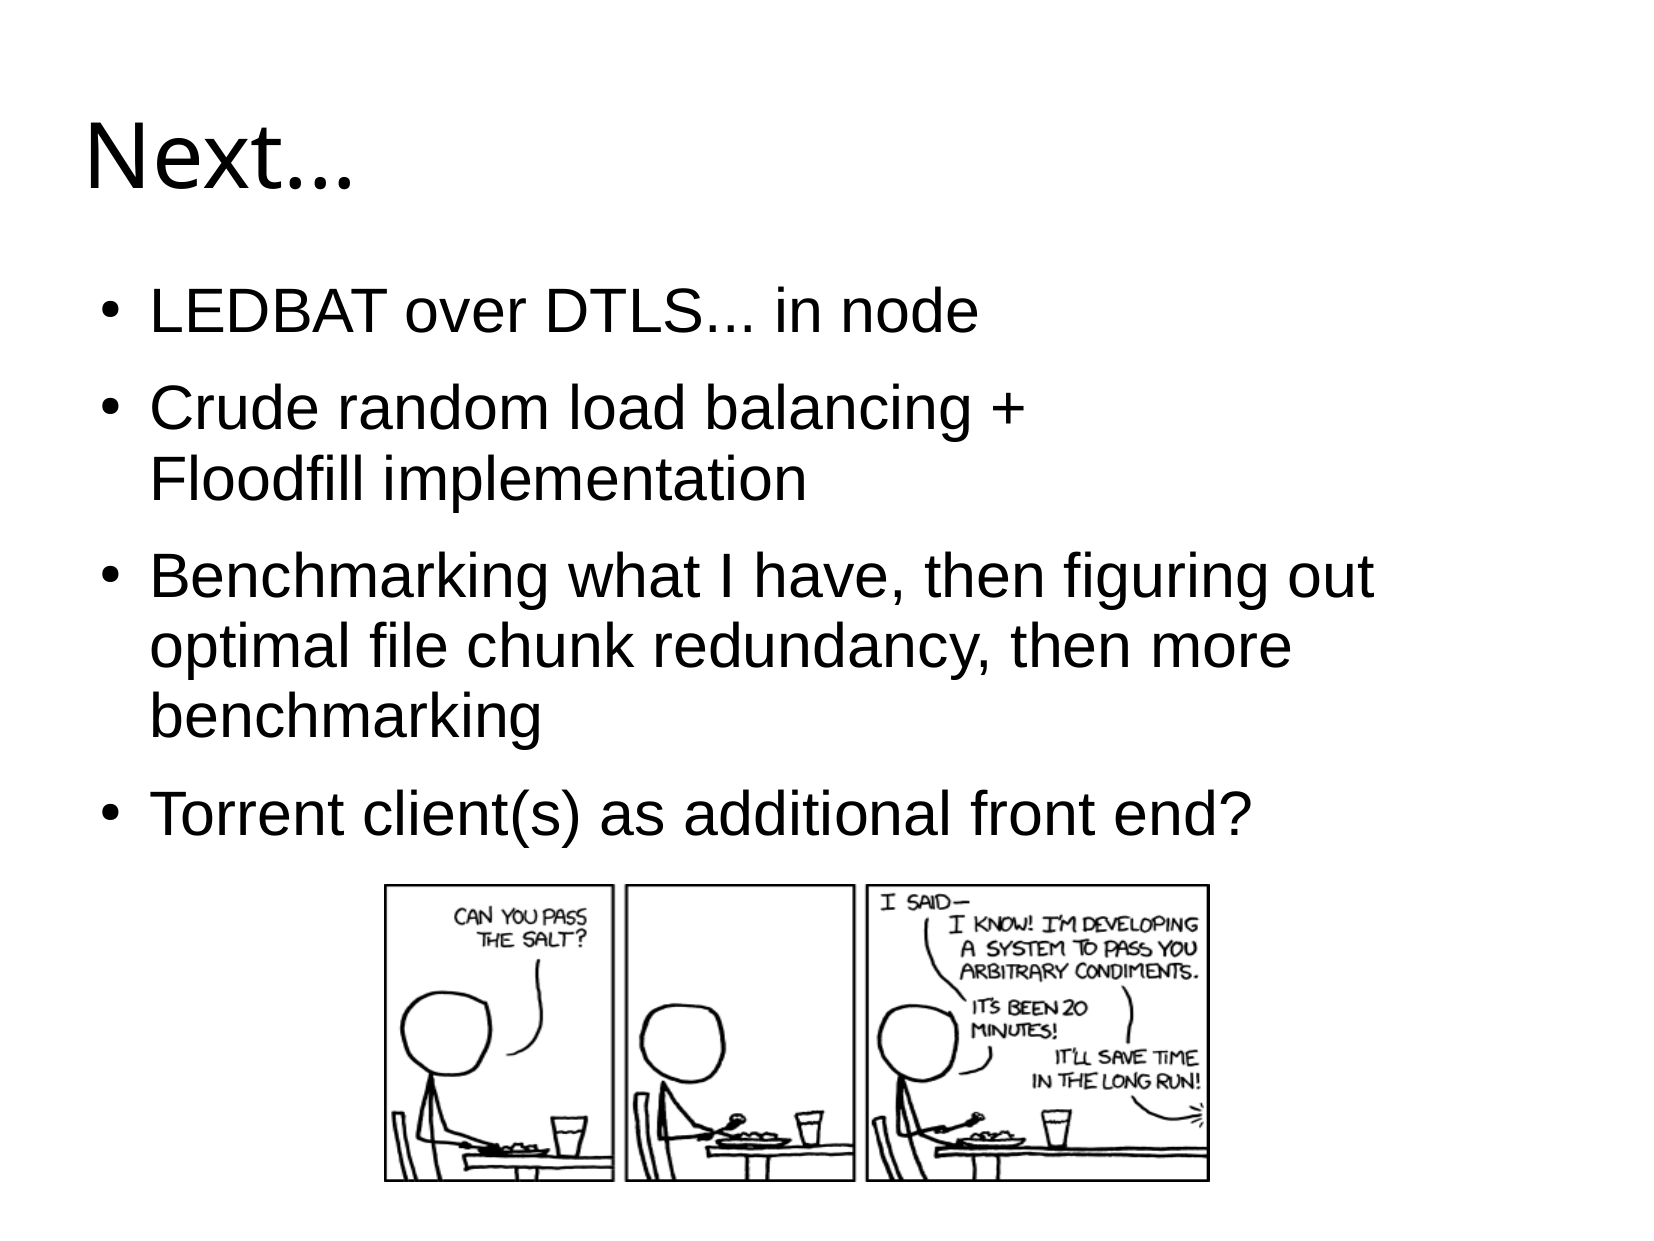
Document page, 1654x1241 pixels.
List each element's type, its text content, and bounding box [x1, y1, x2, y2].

picture [384, 884, 1210, 1182]
title Next... [82, 49, 1571, 177]
list LEDBAT over DTLS... in node Crude random load balancing + Floodfill implementation Benchmarking what I have, then figuring out optimal file chunk redundancy, then more benchmarking Torrent client(s) as additional front end? [82, 177, 1571, 856]
